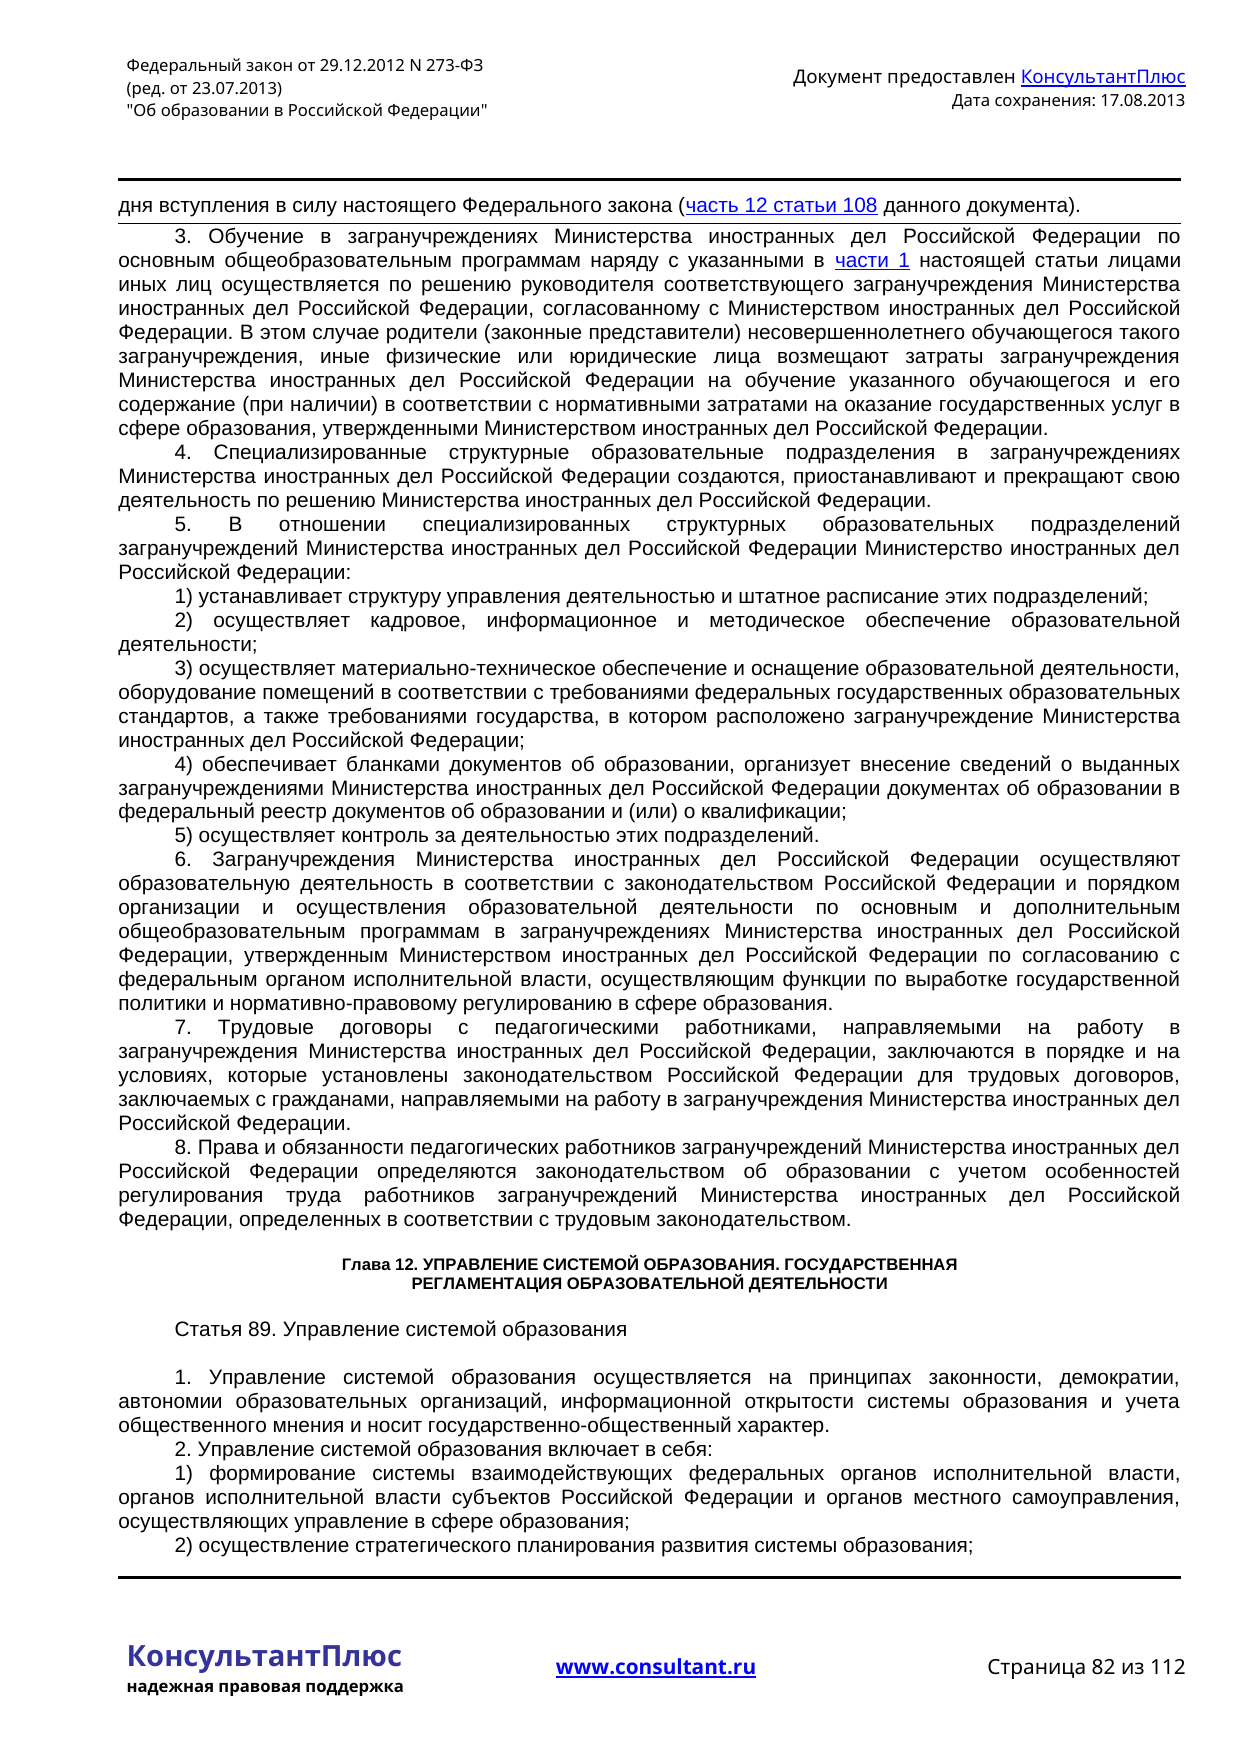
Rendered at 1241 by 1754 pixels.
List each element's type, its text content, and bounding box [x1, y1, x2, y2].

text 5. В отношении специализированных структурных образовательных подразделений загранучреждений Министерства иностранных дел Российской Федерации Министерство иностранных дел Российской Федерации: [118, 512, 1181, 584]
text 5) осуществляет контроль за деятельностью этих подразделений. [118, 823, 1181, 847]
text 1) формирование системы взаимодействующих федеральных органов исполнительной власти, органов исполнительной власти субъектов Российской Федерации и органов местного самоуправления, осуществляющих управление в сфере образования; [118, 1461, 1181, 1532]
text РЕГЛАМЕНТАЦИЯ ОБРАЗОВАТЕЛЬНОЙ ДЕЯТЕЛЬНОСТИ [118, 1274, 1181, 1293]
text Глава 12. УПРАВЛЕНИЕ СИСТЕМОЙ ОБРАЗОВАНИЯ. ГОСУДАРСТВЕННАЯ [118, 1254, 1181, 1274]
text 3. Обучение в загранучреждениях Министерства иностранных дел Российской Федерации по основным общеобразовательным программам наряду с указанными в части 1 настоящей статьи лицами иных лиц осуществляется по решению руководителя соответствующего загранучреждения Министерства иностранных дел Российской Федерации, согласованному с Министерством иностранных дел Российской Федерации. В этом случае родители (законные представители) несовершеннолетнего обучающегося такого загранучреждения, иные физические или юридические лица возмещают затраты загранучреждения Министерства иностранных дел Российской Федерации на обучение указанного обучающегося и его содержание (при наличии) в соответствии с нормативными затратами на оказание государственных услуг в сфере образования, утвержденными Министерством иностранных дел Российской Федерации. [118, 224, 1181, 440]
text 2. Управление системой образования включает в себя: [118, 1437, 1181, 1461]
text 4. Специализированные структурные образовательные подразделения в загранучреждениях Министерства иностранных дел Российской Федерации создаются, приостанавливают и прекращают свою деятельность по решению Министерства иностранных дел Российской Федерации. [118, 440, 1181, 512]
text 2) осуществляет кадровое, информационное и методическое обеспечение образовательной деятельности; [118, 608, 1181, 656]
text 1) устанавливает структуру управления деятельностью и штатное расписание этих подразделений; [118, 584, 1181, 608]
text дня вступления в силу настоящего Федерального закона (часть 12 статьи 108 данного документа). [118, 193, 1181, 217]
text 6. Загранучреждения Министерства иностранных дел Российской Федерации осуществляют образовательную деятельность в соответствии с законодательством Российской Федерации и порядком организации и осуществления образовательной деятельности по основным и дополнительным общеобразовательным программам в загранучреждениях Министерства иностранных дел Российской Федерации, утвержденным Министерством иностранных дел Российской Федерации по согласованию с федеральным органом исполнительной власти, осуществляющим функции по выработке государственной политики и нормативно-правовому регулированию в сфере образования. [118, 847, 1181, 1015]
text 8. Права и обязанности педагогических работников загранучреждений Министерства иностранных дел Российской Федерации определяются законодательством об образовании с учетом особенностей регулирования труда работников загранучреждений Министерства иностранных дел Российской Федерации, определенных в соответствии с трудовым законодательством. [118, 1135, 1181, 1231]
text 1. Управление системой образования осуществляется на принципах законности, демократии, автономии образовательных организаций, информационной открытости системы образования и учета общественного мнения и носит государственно-общественный характер. [118, 1365, 1181, 1437]
text Статья 89. Управление системой образования [118, 1317, 1181, 1341]
text 3) осуществляет материально-техническое обеспечение и оснащение образовательной деятельности, оборудование помещений в соответствии с требованиями федеральных государственных образовательных стандартов, а также требованиями государства, в котором расположено загранучреждение Министерства иностранных дел Российской Федерации; [118, 656, 1181, 751]
text 7. Трудовые договоры с педагогическими работниками, направляемыми на работу в загранучреждения Министерства иностранных дел Российской Федерации, заключаются в порядке и на условиях, которые установлены законодательством Российской Федерации для трудовых договоров, заключаемых с гражданами, направляемыми на работу в загранучреждения Министерства иностранных дел Российской Федерации. [118, 1015, 1181, 1135]
text 4) обеспечивает бланками документов об образовании, организует внесение сведений о выданных загранучреждениями Министерства иностранных дел Российской Федерации документах об образовании в федеральный реестр документов об образовании и (или) о квалификации; [118, 751, 1181, 823]
text 2) осуществление стратегического планирования развития системы образования; [118, 1532, 1181, 1556]
